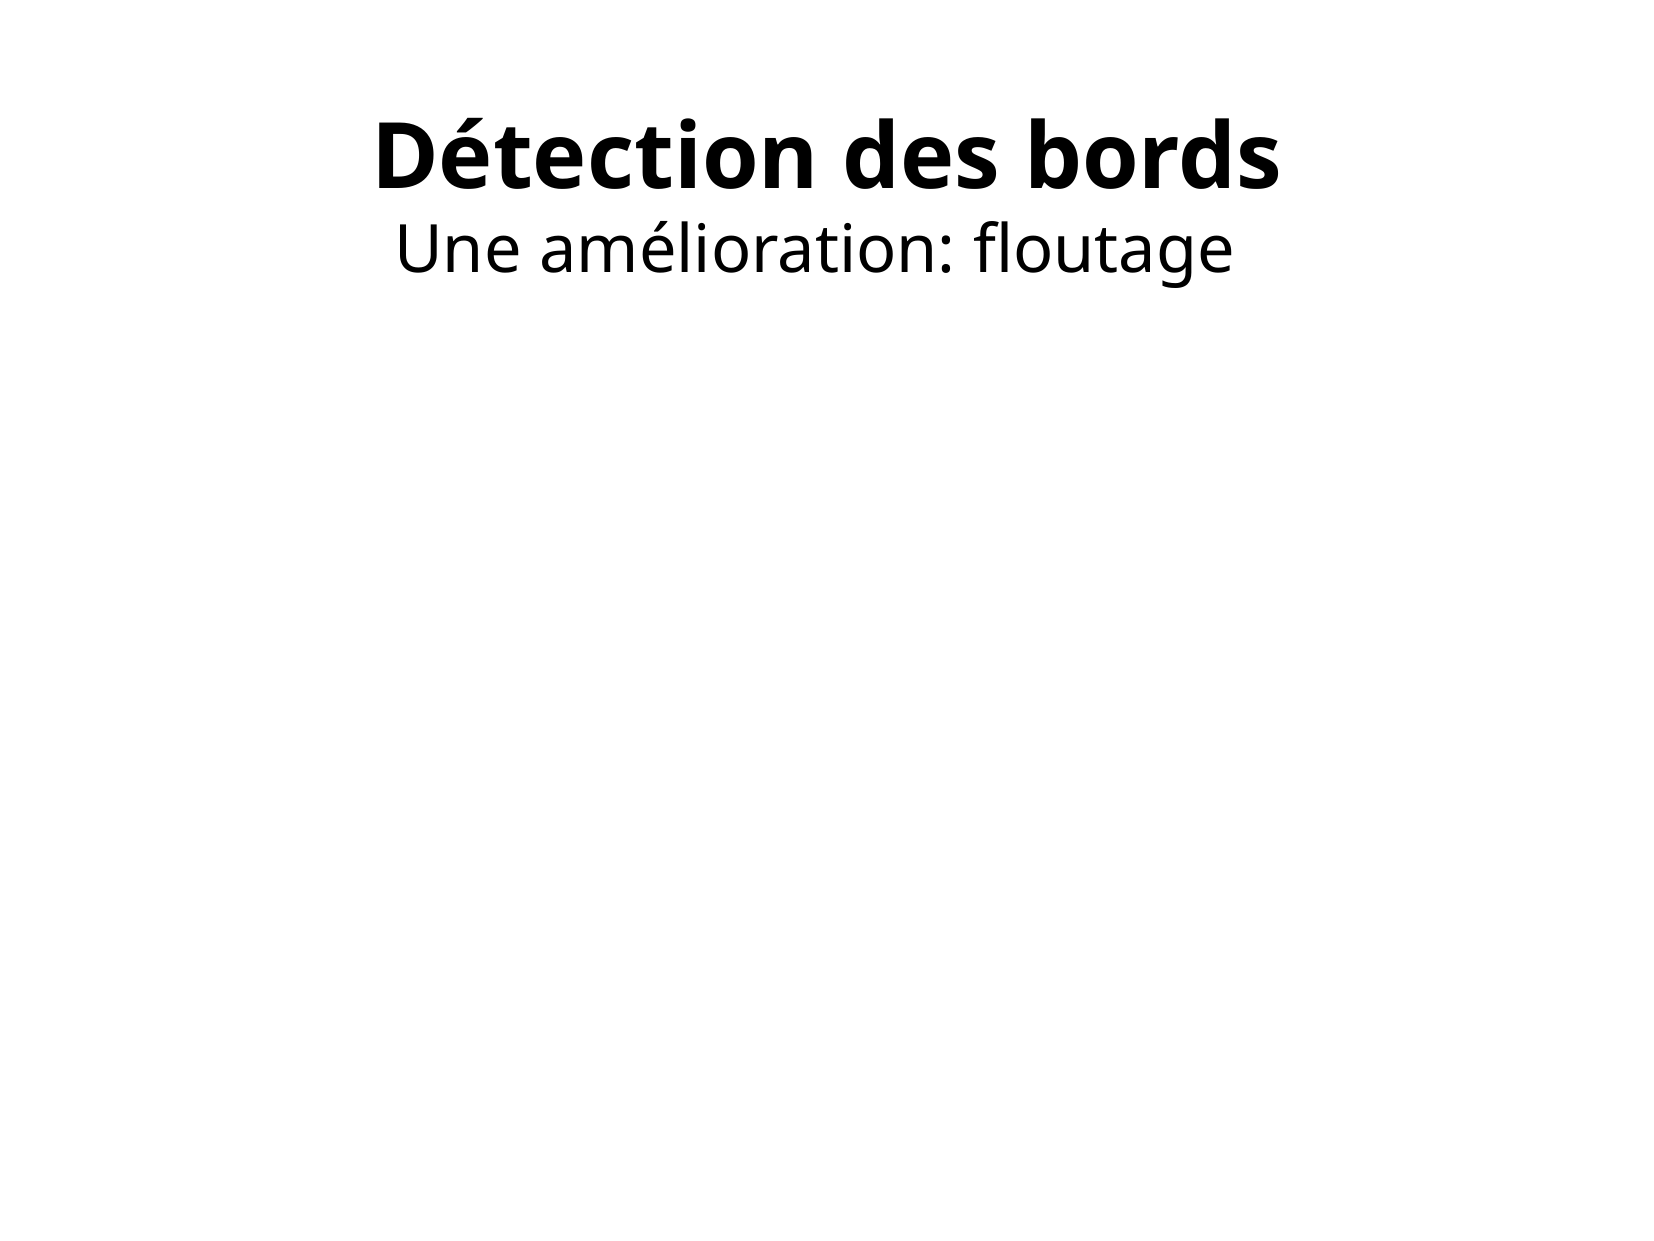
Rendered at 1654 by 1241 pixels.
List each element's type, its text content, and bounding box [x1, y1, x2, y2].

title Détection des bords [82, 49, 1571, 257]
list Une amélioration: floutage [70, 200, 1560, 286]
